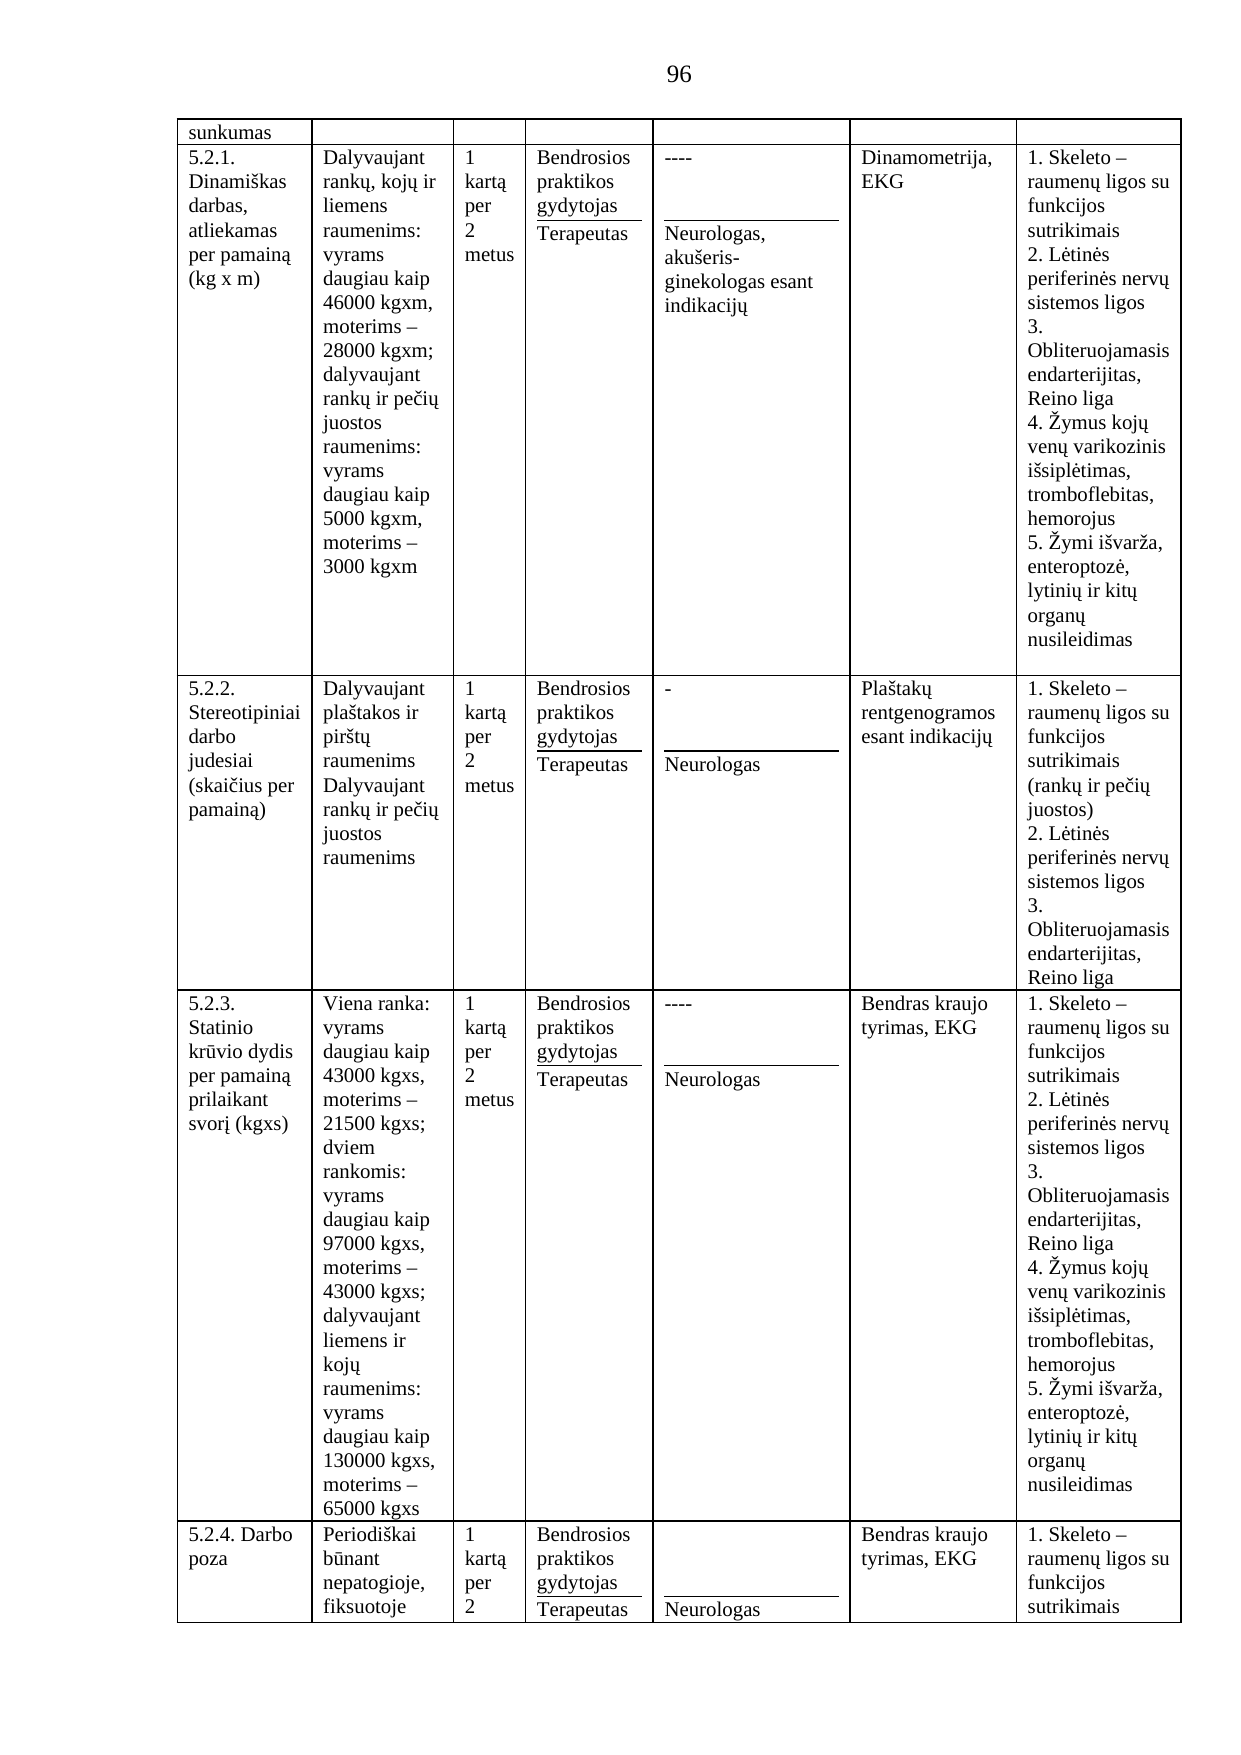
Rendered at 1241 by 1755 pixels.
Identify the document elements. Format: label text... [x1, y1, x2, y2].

table_cell - Neurologas [654, 676, 849, 989]
table_cell [1017, 120, 1180, 144]
table_cell ---- Neurologas [654, 991, 849, 1520]
table_cell Neurologas [654, 1522, 849, 1621]
table_cell 5.2.3. Statinio krūvio dydis per pamainą prilaikant svorį (kgxs) [178, 991, 311, 1520]
table_cell Dinamometrija, EKG [851, 145, 1016, 675]
table_cell Bendrosios praktikos gydytojas Terapeutas [526, 145, 652, 675]
table_cell 5.2.1. Dinamiškas darbas, atliekamas per pamainą (kg x m) [178, 145, 311, 675]
table_cell 1. Skeleto – raumenų ligos su funkcijos sutrikimais 2. Lėtinės periferinės nervų sistemos ligos 3. Obliteruojamasis endarterijitas, Reino liga 4. Žymus kojų venų varikozinis išsiplėtimas, tromboflebitas, hemorojus 5. Žymi išvarža, enteroptozė, lytinių ir kitų organų nusileidimas [1017, 991, 1180, 1520]
table_cell Dalyvaujant rankų, kojų ir liemens raumenims: vyrams daugiau kaip 46000 kgxm, moterims – 28000 kgxm; dalyvaujant rankų ir pečių juostos raumenims: vyrams daugiau kaip 5000 kgxm, moterims – 3000 kgxm [313, 145, 453, 675]
table_cell Bendrosios praktikos gydytojas Terapeutas [526, 991, 652, 1520]
table_cell Bendrosios praktikos gydytojas Terapeutas [526, 1522, 652, 1621]
table_cell 1 kartą per 2 metus [454, 145, 525, 675]
table_cell Dalyvaujant plaštakos ir pirštų raumenims Dalyvaujant rankų ir pečių juostos raumenims [313, 676, 453, 989]
table_cell [654, 120, 849, 144]
table_cell 1. Skeleto – raumenų ligos su funkcijos sutrikimais 2. Lėtinės periferinės nervų sistemos ligos 3. Obliteruojamasis endarterijitas, Reino liga 4. Žymus kojų venų varikozinis išsiplėtimas, tromboflebitas, hemorojus 5. Žymi išvarža, enteroptozė, lytinių ir kitų organų nusileidimas [1017, 145, 1180, 675]
table_cell [851, 120, 1016, 144]
table_cell 5.2.4. Darbo poza [178, 1522, 311, 1621]
table_cell Bendrosios praktikos gydytojas Terapeutas [526, 676, 652, 989]
table_cell ---- Neurologas, akušeris-ginekologas esant indikacijų [654, 145, 849, 675]
table_cell 1. Skeleto – raumenų ligos su funkcijos sutrikimais [1017, 1522, 1180, 1621]
table_cell 1 kartą per 2 [454, 1522, 525, 1621]
table_cell Bendras kraujo tyrimas, EKG [851, 991, 1016, 1520]
table_cell Plaštakų rentgenogramos esant indikacijų [851, 676, 1016, 989]
table_cell [454, 120, 525, 144]
table_cell 5.2.2. Stereotipiniai darbo judesiai (skaičius per pamainą) [178, 676, 311, 989]
table_cell Bendras kraujo tyrimas, EKG [851, 1522, 1016, 1621]
table_cell 1 kartą per 2 metus [454, 676, 525, 989]
table_cell Periodiškai būnant nepatogioje, fiksuotoje [313, 1522, 453, 1621]
table_cell [313, 120, 453, 144]
table_cell [526, 120, 652, 144]
table_cell sunkumas [178, 120, 311, 144]
table_cell 1 kartą per 2 metus [454, 991, 525, 1520]
table_cell Viena ranka: vyrams daugiau kaip 43000 kgxs, moterims – 21500 kgxs; dviem rankomis: vyrams daugiau kaip 97000 kgxs, moterims – 43000 kgxs; dalyvaujant liemens ir kojų raumenims: vyrams daugiau kaip 130000 kgxs, moterims – 65000 kgxs [313, 991, 453, 1520]
table_cell 1. Skeleto – raumenų ligos su funkcijos sutrikimais (rankų ir pečių juostos) 2. Lėtinės periferinės nervų sistemos ligos 3. Obliteruojamasis endarterijitas, Reino liga [1017, 676, 1180, 989]
